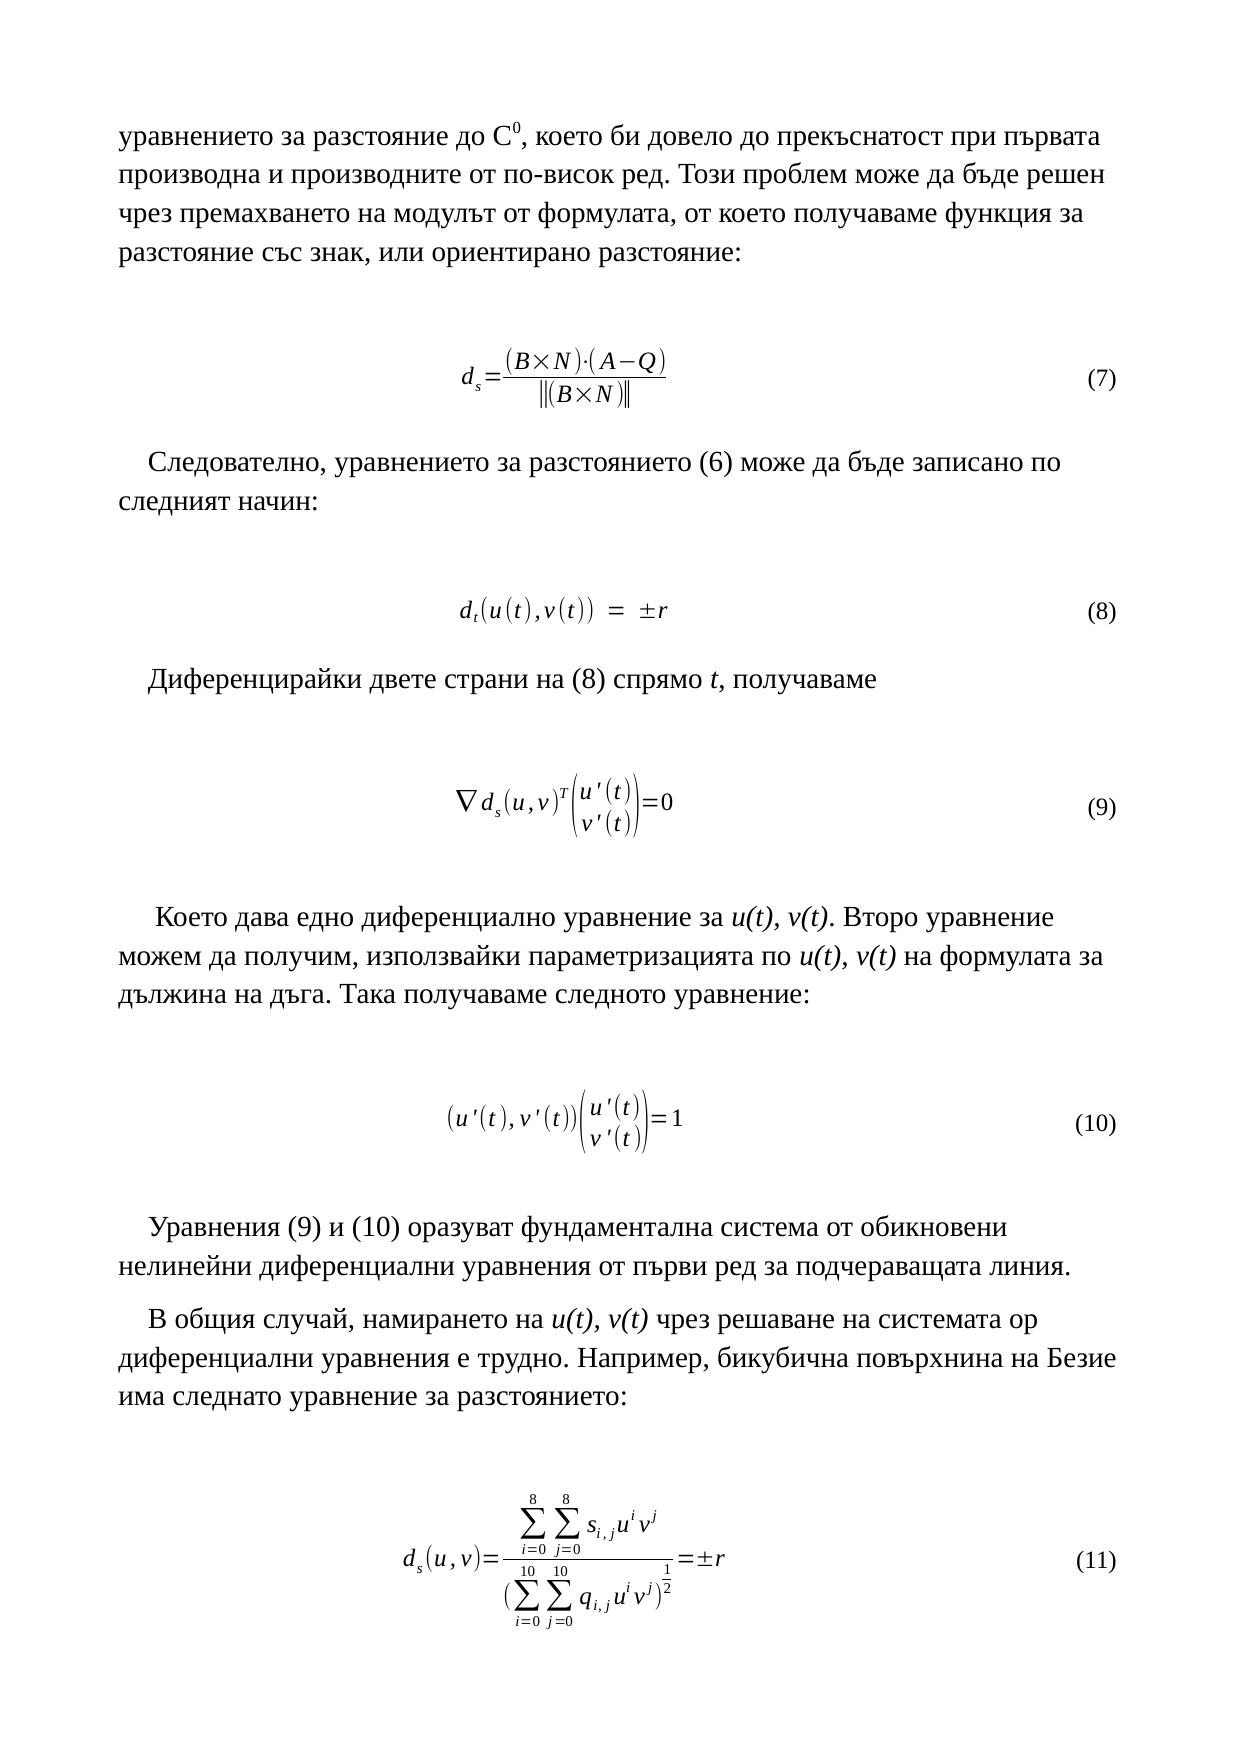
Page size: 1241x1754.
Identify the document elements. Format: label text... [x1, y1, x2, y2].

table_header (11) [1010, 1485, 1122, 1635]
table_header (8) [1010, 589, 1122, 632]
text Уравнения (9) и (10) оразуват фундаментална система от обикновени нелинейни диференциални уравнения от първи ред за подчераващата линия. [118, 1209, 1122, 1282]
table_header [118, 1485, 1010, 1635]
table_header [118, 1083, 1010, 1162]
table_header [118, 768, 1010, 846]
table_header (9) [1010, 768, 1122, 846]
table_header (10) [1010, 1083, 1122, 1162]
table_header [118, 340, 1010, 415]
text уравнението за разстояние до C0, което би довело до прекъснатост при първата производна и производните от по-висок ред. Този проблем може да бъде решен чрез премахването на модулът от формулата, от което получаваме функция за разстояние със знак, или ориентирано разстояние: [118, 118, 1122, 267]
text В общия случай, намирането на u(t), v(t) чрез решаване на системата ор диференциални уравнения е трудно. Например, бикубична повърхнина на Безие има следнато уравнение за разстоянието: [118, 1301, 1122, 1412]
text Диференцирайки двете страни на (8) спрямо t, получаваме [118, 661, 1122, 695]
text Което дава едно диференциално уравнение за u(t), v(t). Второ уравнение можем да получим, използвайки параметризацията по u(t), v(t) на формулата за дължина на дъга. Така получаваме следното уравнение: [118, 899, 1122, 1010]
table_header [118, 589, 1010, 632]
table_header (7) [1010, 340, 1122, 415]
text Следователно, уравнението за разстоянието (6) може да бъде записано по следният начин: [118, 444, 1122, 516]
